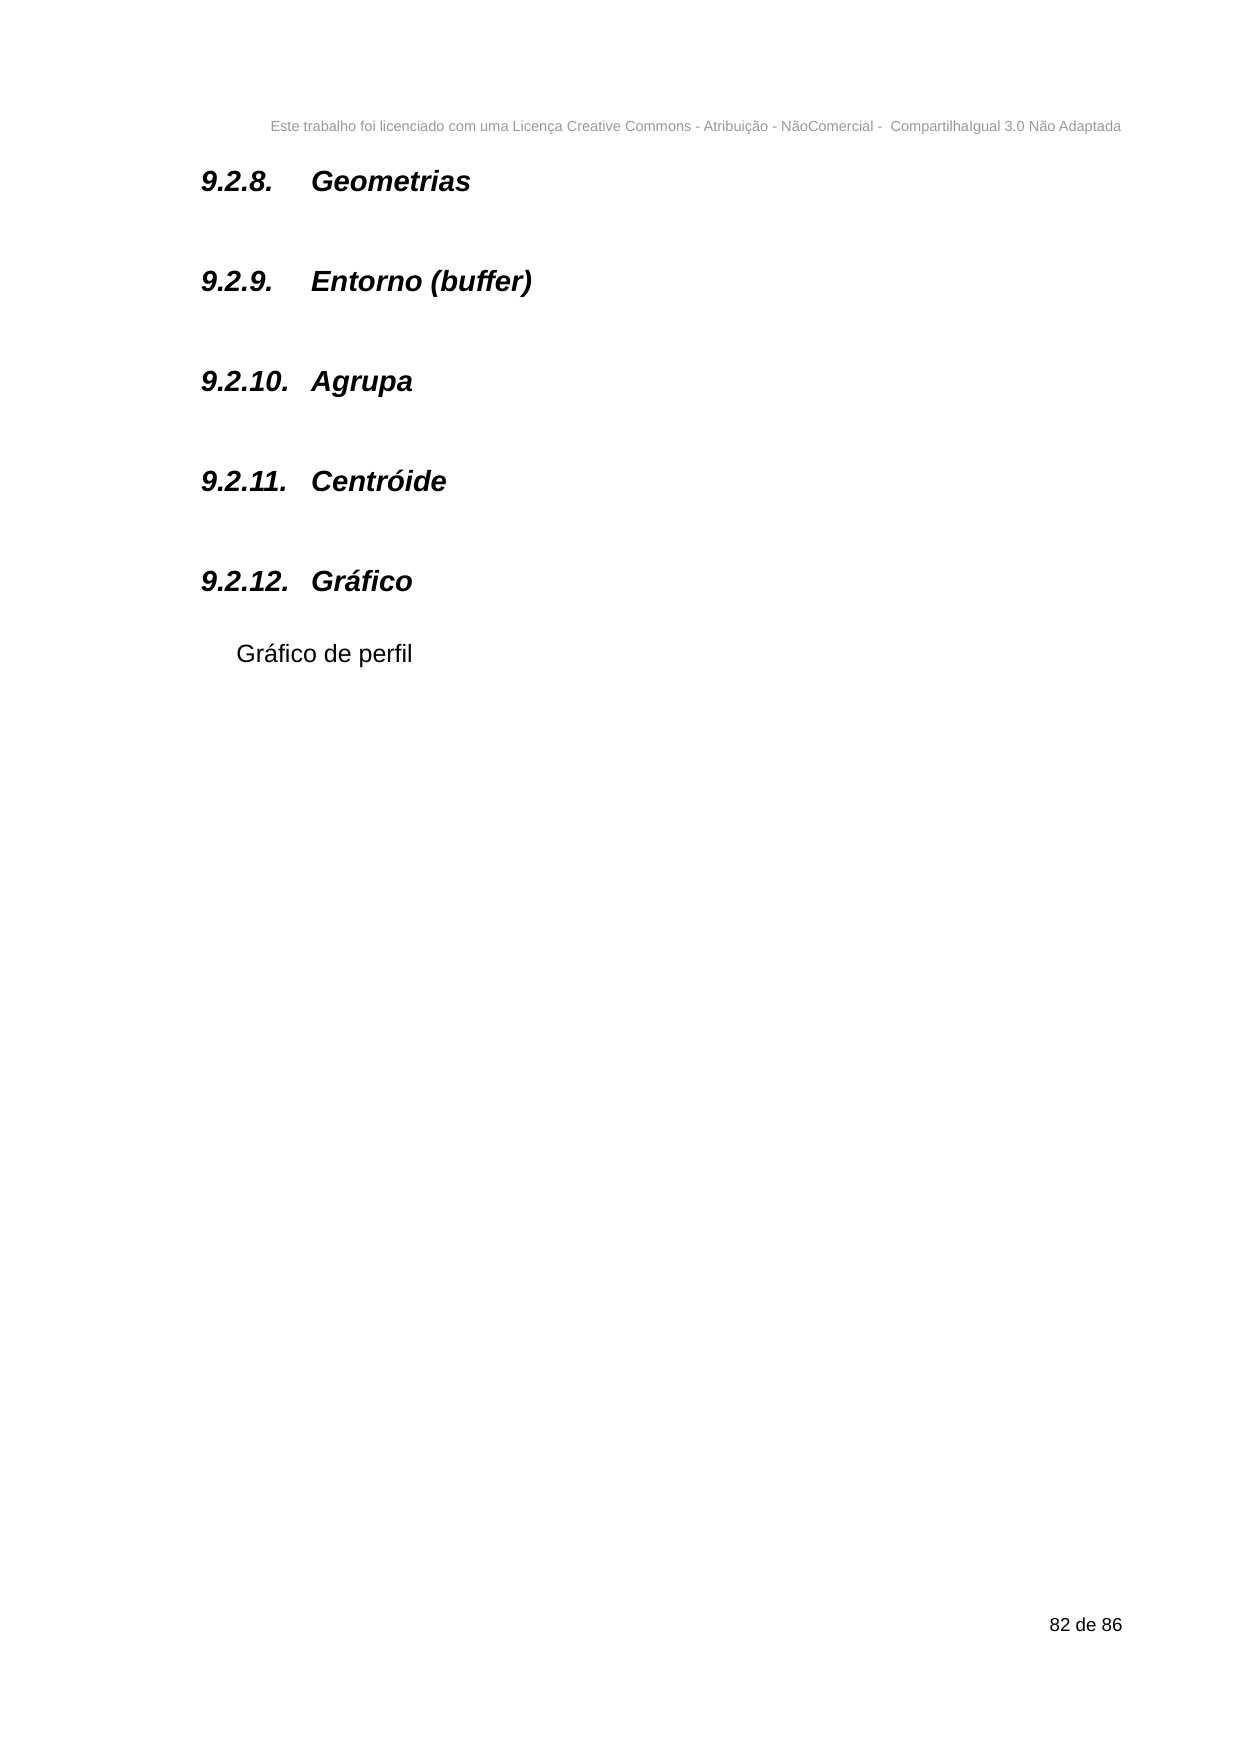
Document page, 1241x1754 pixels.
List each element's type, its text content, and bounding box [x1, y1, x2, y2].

text Gráfico de perfil [118, 639, 1122, 668]
subtitle Geometrias [163, 164, 1122, 198]
subtitle Centróide [163, 464, 1122, 498]
subtitle Agrupa [163, 364, 1122, 398]
subtitle Entorno (buffer) [163, 264, 1122, 298]
subtitle Gráfico [163, 564, 1122, 597]
